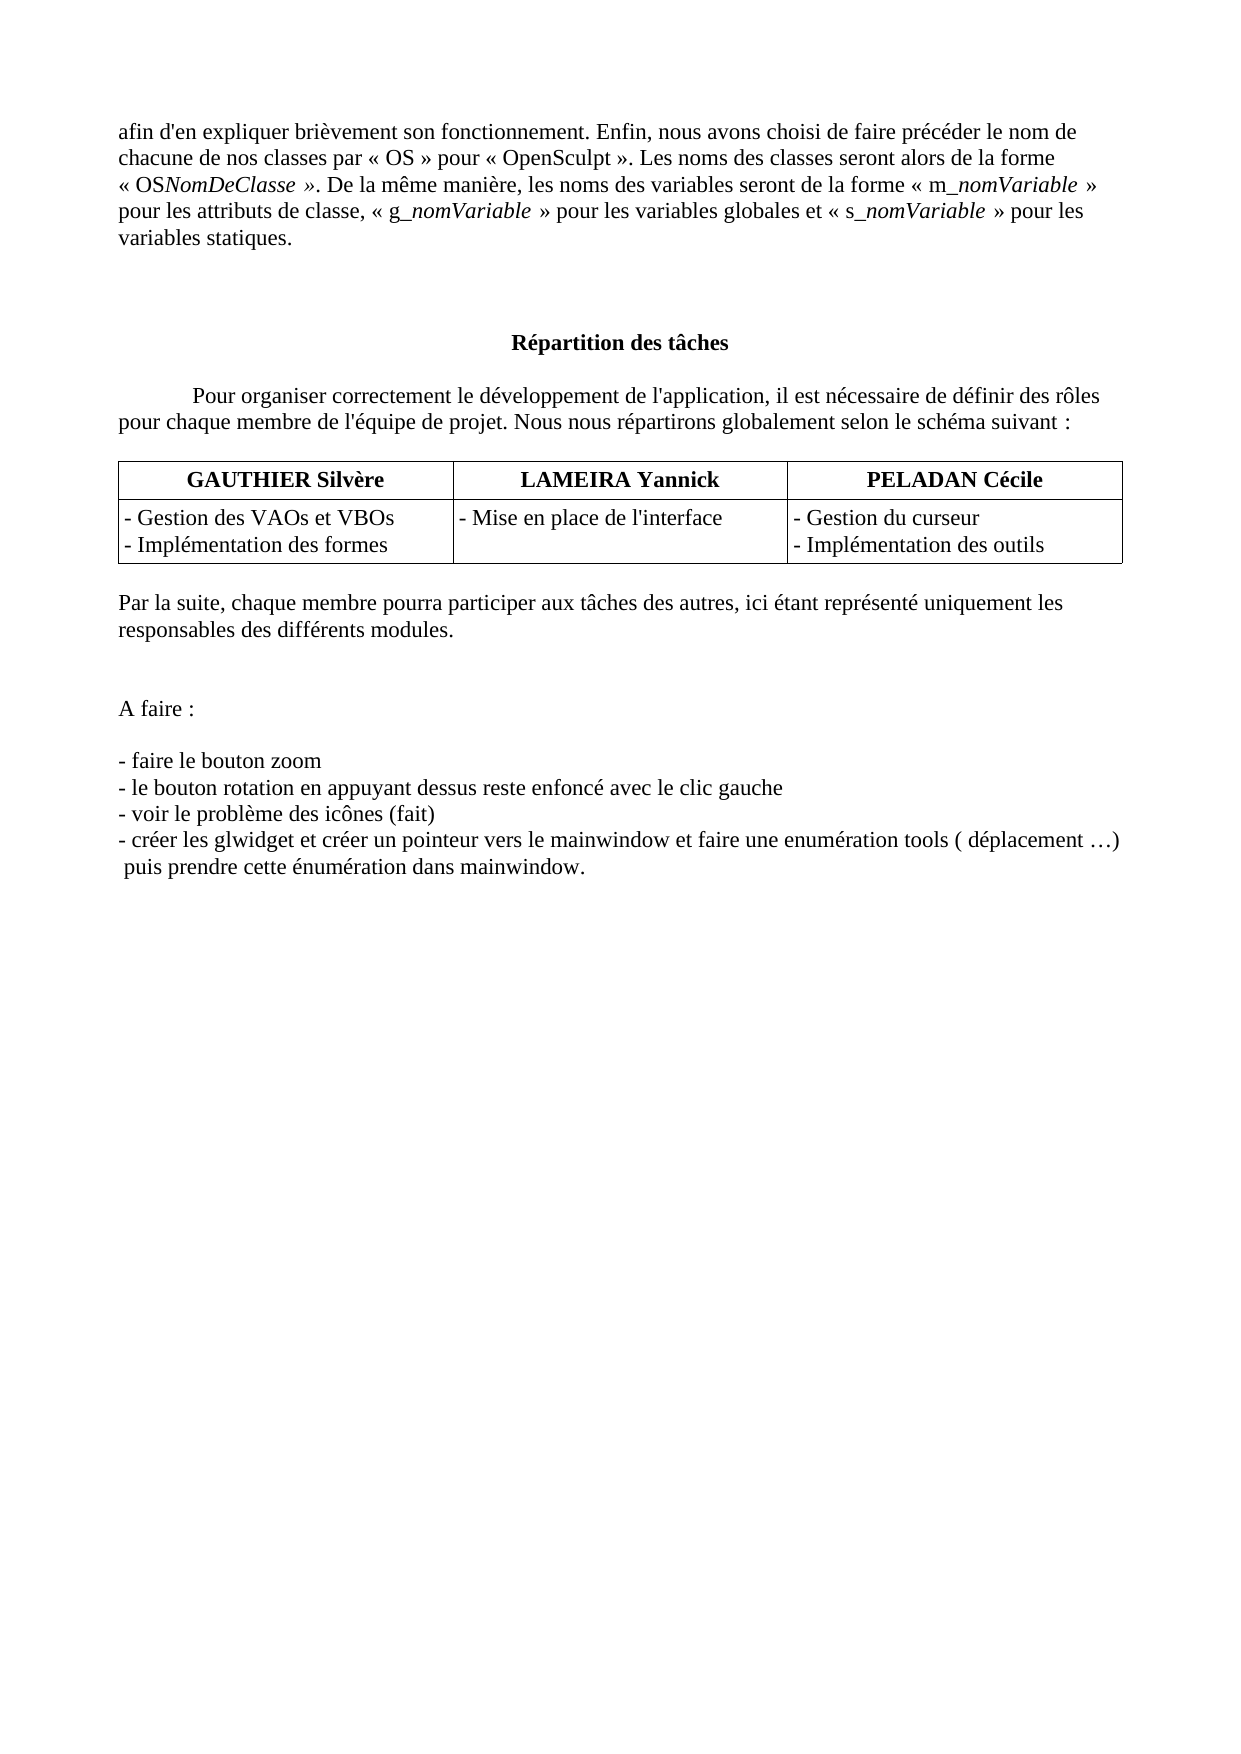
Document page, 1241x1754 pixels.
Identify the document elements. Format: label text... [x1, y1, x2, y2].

text - le bouton rotation en appuyant dessus reste enfoncé avec le clic gauche [118, 774, 1122, 800]
table_header LAMEIRA Yannick [454, 462, 787, 499]
text - faire le bouton zoom [118, 747, 1122, 774]
table_cell - Gestion du curseur - Implémentation des outils [788, 500, 1122, 563]
text - voir le problème des icônes (fait) [118, 800, 1122, 827]
table_header PELADAN Cécile [788, 462, 1122, 499]
table_header GAUTHIER Silvère [119, 462, 453, 499]
text - créer les glwidget et créer un pointeur vers le mainwindow et faire une enumération tools ( déplacement …) [118, 827, 1122, 853]
text Pour organiser correctement le développement de l'application, il est nécessaire de définir des rôles pour chaque membre de l'équipe de projet. Nous nous répartirons globalement selon le schéma suivant : [118, 382, 1122, 434]
text puis prendre cette énumération dans mainwindow. [118, 853, 1122, 879]
text Par la suite, chaque membre pourra participer aux tâches des autres, ici étant représenté uniquement les responsables des différents modules. [118, 589, 1122, 642]
table_cell - Gestion des VAOs et VBOs - Implémentation des formes [119, 500, 453, 563]
text afin d'en expliquer brièvement son fonctionnement. Enfin, nous avons choisi de faire précéder le nom de chacune de nos classes par « OS » pour « OpenSculpt ». Les noms des classes seront alors de la forme « OSNomDeClasse ». De la même manière, les noms des variables seront de la forme « m_nomVariable » pour les attributs de classe, « g_nomVariable » pour les variables globales et « s_nomVariable » pour les variables statiques. [118, 118, 1122, 250]
table_cell - Mise en place de l'interface [454, 500, 787, 563]
text Répartition des tâches [118, 329, 1122, 355]
text A faire : [118, 695, 1122, 721]
